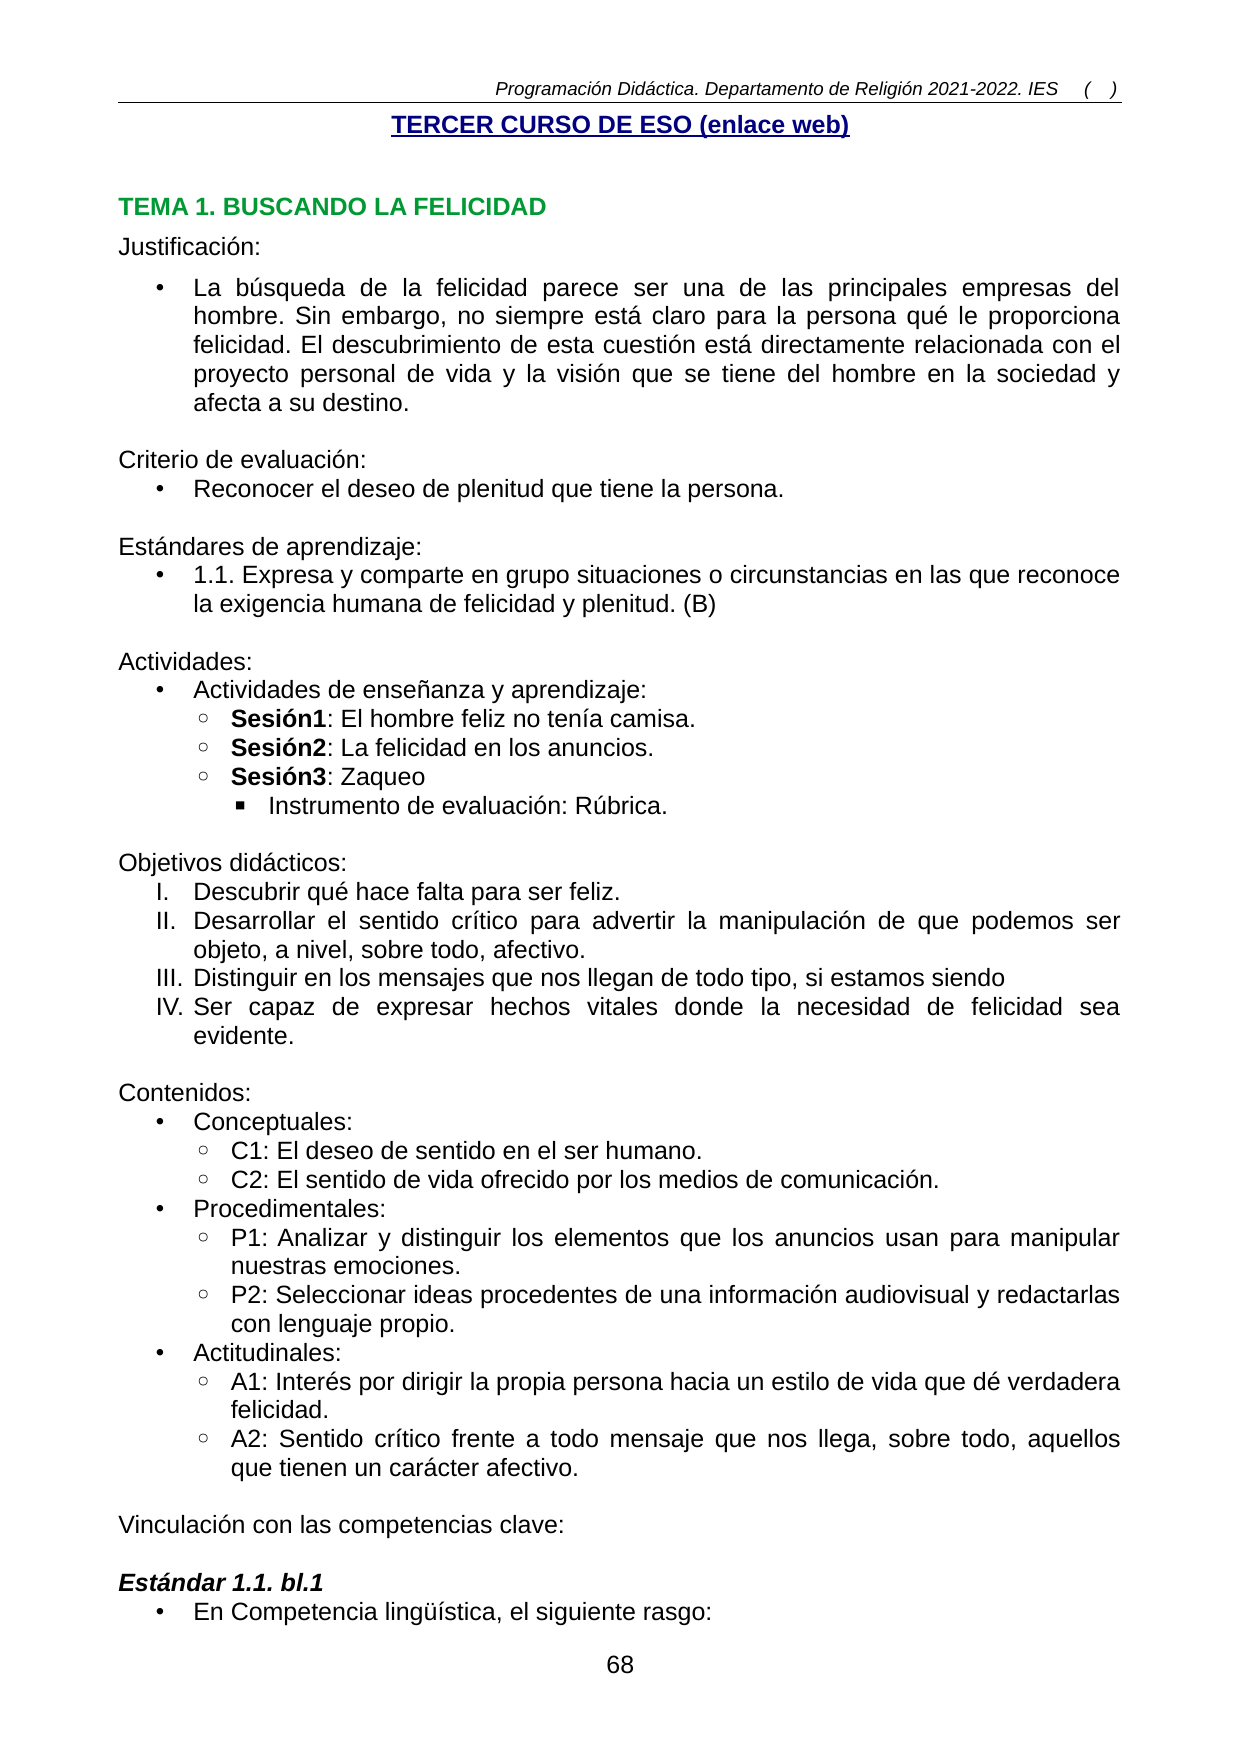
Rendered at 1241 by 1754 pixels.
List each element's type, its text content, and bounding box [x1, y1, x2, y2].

list P1: Analizar y distinguir los elementos que los anuncios usan para manipular nuestras emociones. [193, 1222, 1122, 1280]
list Actitudinales: [156, 1338, 1122, 1367]
list Descubrir qué hace falta para ser feliz. [156, 877, 1122, 906]
list En Competencia lingüística, el siguiente rasgo: [156, 1597, 1122, 1626]
list Actividades de enseñanza y aprendizaje: [156, 675, 1122, 704]
list A2: Sentido crítico frente a todo mensaje que nos llega, sobre todo, aquellos que tienen un carácter afectivo. [193, 1424, 1122, 1482]
text Justificación: [118, 232, 1122, 261]
text Vinculación con las competencias clave: [118, 1511, 1122, 1539]
list Sesión3: Zaqueo [193, 762, 1122, 791]
list 1.1. Expresa y comparte en grupo situaciones o circunstancias en las que reconoce la exigencia humana de felicidad y plenitud. (B) [156, 560, 1122, 618]
text TERCER CURSO DE ESO (enlace web) [118, 110, 1122, 139]
text Objetivos didácticos: [118, 848, 1122, 877]
list Ser capaz de expresar hechos vitales donde la necesidad de felicidad sea evidente. [156, 992, 1122, 1049]
list Sesión1: El hombre feliz no tenía camisa. [193, 704, 1122, 733]
list Distinguir en los mensajes que nos llegan de todo tipo, si estamos siendo [156, 963, 1122, 992]
list Sesión2: La felicidad en los anuncios. [193, 733, 1122, 762]
list Reconocer el deseo de plenitud que tiene la persona. [156, 474, 1122, 503]
list C1: El deseo de sentido en el ser humano. [193, 1136, 1122, 1165]
text Criterio de evaluación: [118, 445, 1122, 474]
text TEMA 1. BUSCANDO LA FELICIDAD [118, 191, 1122, 220]
text Estándares de aprendizaje: [118, 531, 1122, 560]
text Actividades: [118, 647, 1122, 675]
text Estándar 1.1. bl.1 [118, 1568, 1122, 1597]
list Instrumento de evaluación: Rúbrica. [231, 791, 1122, 819]
list P2: Seleccionar ideas procedentes de una información audiovisual y redactarlas con lenguaje propio. [193, 1280, 1122, 1338]
list Conceptuales: [156, 1107, 1122, 1136]
list A1: Interés por dirigir la propia persona hacia un estilo de vida que dé verdadera felicidad. [193, 1367, 1122, 1424]
list Desarrollar el sentido crítico para advertir la manipulación de que podemos ser objeto, a nivel, sobre todo, afectivo. [156, 906, 1122, 963]
text Contenidos: [118, 1078, 1122, 1107]
list La búsqueda de la felicidad parece ser una de las principales empresas del hombre. Sin embargo, no siempre está claro para la persona qué le proporciona felicidad. El descubrimiento de esta cuestión está directamente relacionada con el proyecto personal de vida y la visión que se tiene del hombre en la sociedad y afecta a su destino. [156, 272, 1122, 416]
list C2: El sentido de vida ofrecido por los medios de comunicación. [193, 1165, 1122, 1194]
list Procedimentales: [156, 1194, 1122, 1222]
